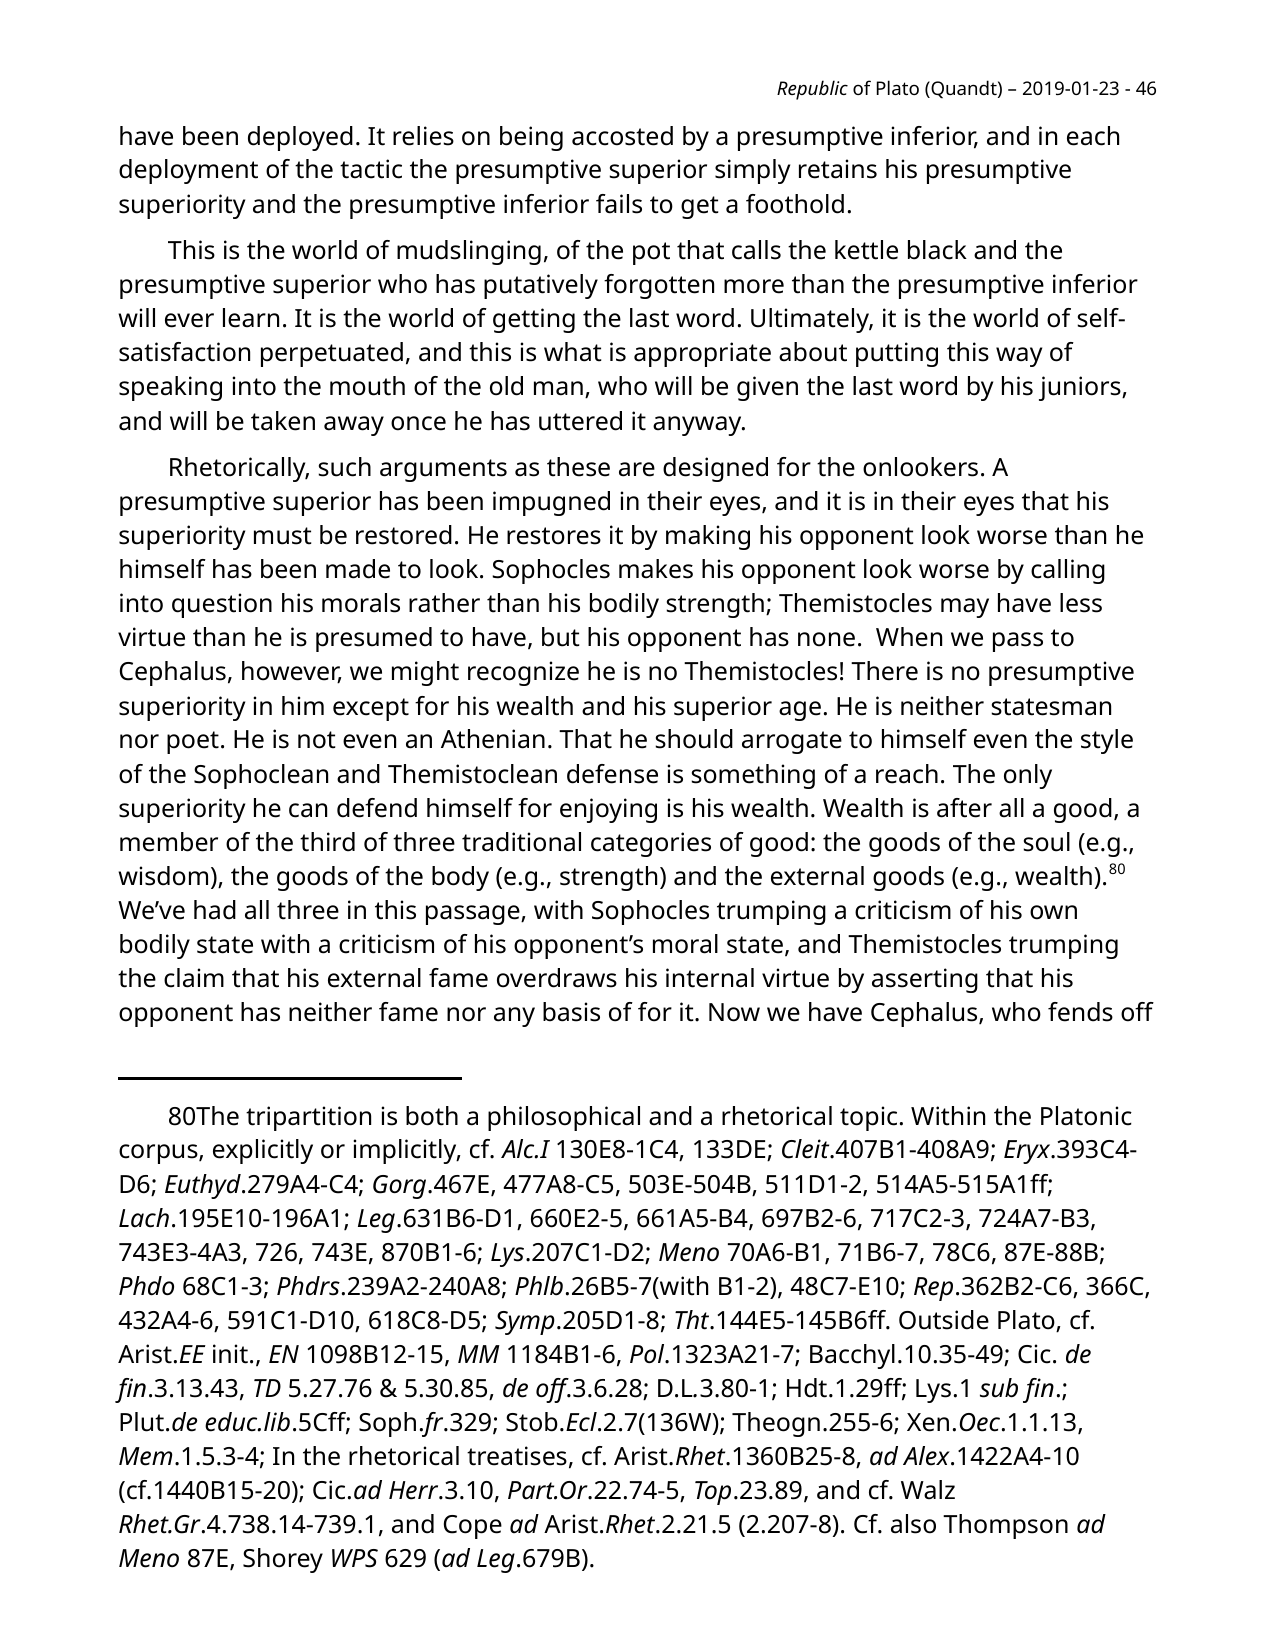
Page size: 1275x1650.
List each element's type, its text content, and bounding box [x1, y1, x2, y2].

text Rhetorically, such arguments as these are designed for the onlookers. A presumptive superior has been impugned in their eyes, and it is in their eyes that his superiority must be restored. He restores it by making his opponent look worse than he himself has been made to look. Sophocles makes his opponent look worse by calling into question his morals rather than his bodily strength; Themistocles may have less virtue than he is presumed to have, but his opponent has none. When we pass to Cephalus, however, we might recognize he is no Themistocles! There is no presumptive superiority in him except for his wealth and his superior age. He is neither statesman nor poet. He is not even an Athenian. That he should arrogate to himself even the style of the Sophoclean and Themistoclean defense is something of a reach. The only superiority he can defend himself for enjoying is his wealth. Wealth is after all a good, a member of the third of three traditional categories of good: the goods of the soul (e.g., wisdom), the goods of the body (e.g., strength) and the external goods (e.g., wealth). We’ve had all three in this passage, with Sophocles trumping a criticism of his own bodily state with a criticism of his opponent’s moral state, and Themistocles trumping the claim that his external fame overdraws his internal virtue by asserting that his opponent has neither fame nor any basis of for it. Now we have Cephalus, who fends off the claim that wealth is the only basis for his happiness by stipulating wealth can contribute to happiness, but insisting that wealth can’t make a bad person happy. He acquits himself in argument by returning attack with counterattack. [118, 450, 1157, 1029]
text The nature of Cephalus’s argument here is the same as the previous in all relevant details. In structure, a derisive or challenging remark is met not by refuting the charge, but by a counterchallenge that appears to turn the tables on the accuser, using his own terms in a retort against him. Sophocles had responded to a derisive remark about his physical prowess by impugning the moral health of his accuser without warrant. He did not seek to refute the charge. Themistocles had responded to an attempt to deflate his reputation for virtue by asserting without evidence that his opponent had no virtue to inflate, again leaving the charge unanswered. Finally, Cephalus responds to the allegation that it is wealth not virtue that makes him happy, by the flat assertion that regardless which thing makes him happy his envious opponent possesses neither. In each case the underlying charge is left intact and the counter charge is made without warrant. Truth is the one thing that doesn’t matter on either side. Had it been Aeschylus that made the remark to Sophocles, had Pericles said this to Themistocles, had Socrates said this to Cephalus (which in fact he did, though indirectly), the technique could not have been deployed. It relies on being accosted by a presumptive inferior, and in each deployment of the tactic the presumptive superior simply retains his presumptive superiority and the presumptive inferior fails to get a foothold. [118, 118, 1157, 220]
text This is the world of mudslinging, of the pot that calls the kettle black and the presumptive superior who has putatively forgotten more than the presumptive inferior will ever learn. It is the world of getting the last word. Ultimately, it is the world of self-satisfaction perpetuated, and this is what is appropriate about putting this way of speaking into the mouth of the old man, who will be given the last word by his juniors, and will be taken away once he has uttered it anyway. [118, 233, 1157, 437]
text The tripartition is both a philosophical and a rhetorical topic. Within the Platonic corpus, explicitly or implicitly, cf. Alc.I 130E8-1C4, 133DE; Cleit.407B1-408A9; Eryx.393C4-D6; Euthyd.279A4-C4; Gorg.467E, 477A8-C5, 503E-504B, 511D1-2, 514A5-515A1ff; Lach.195E10-196A1; Leg.631B6-D1, 660E2-5, 661A5-B4, 697B2-6, 717C2-3, 724A7-B3, 743E3-4A3, 726, 743E, 870B1-6; Lys.207C1-D2; Meno 70A6-B1, 71B6-7, 78C6, 87E-88B; Phdo 68C1-3; Phdrs.239A2-240A8; Phlb.26B5-7(with B1-2), 48C7-E10; Rep.362B2-C6, 366C, 432A4-6, 591C1-D10, 618C8-D5; Symp.205D1-8; Tht.144E5-145B6ff. Outside Plato, cf. Arist.EE init., EN 1098B12-15, MM 1184B1-6, Pol.1323A21-7; Bacchyl.10.35-49; Cic. de fin.3.13.43, TD 5.27.76 & 5.30.85, de off.3.6.28; D.L.3.80-1; Hdt.1.29ff; Lys.1 sub fin.; Plut.de educ.lib.5Cff; Soph.fr.329; Stob.Ecl.2.7(136W); Theogn.255-6; Xen.Oec.1.1.13, Mem.1.5.3-4; In the rhetorical treatises, cf. Arist.Rhet.1360B25-8, ad Alex.1422A4-10 (cf.1440B15-20); Cic.ad Herr.3.10, Part.Or.22.74-5, Top.23.89, and cf. Walz Rhet.Gr.4.738.14-739.1, and Cope ad Arist.Rhet.2.21.5 (2.207-8). Cf. also Thompson ad Meno 87E, Shorey WPS 629 (ad Leg.679B). [118, 1098, 1157, 1575]
